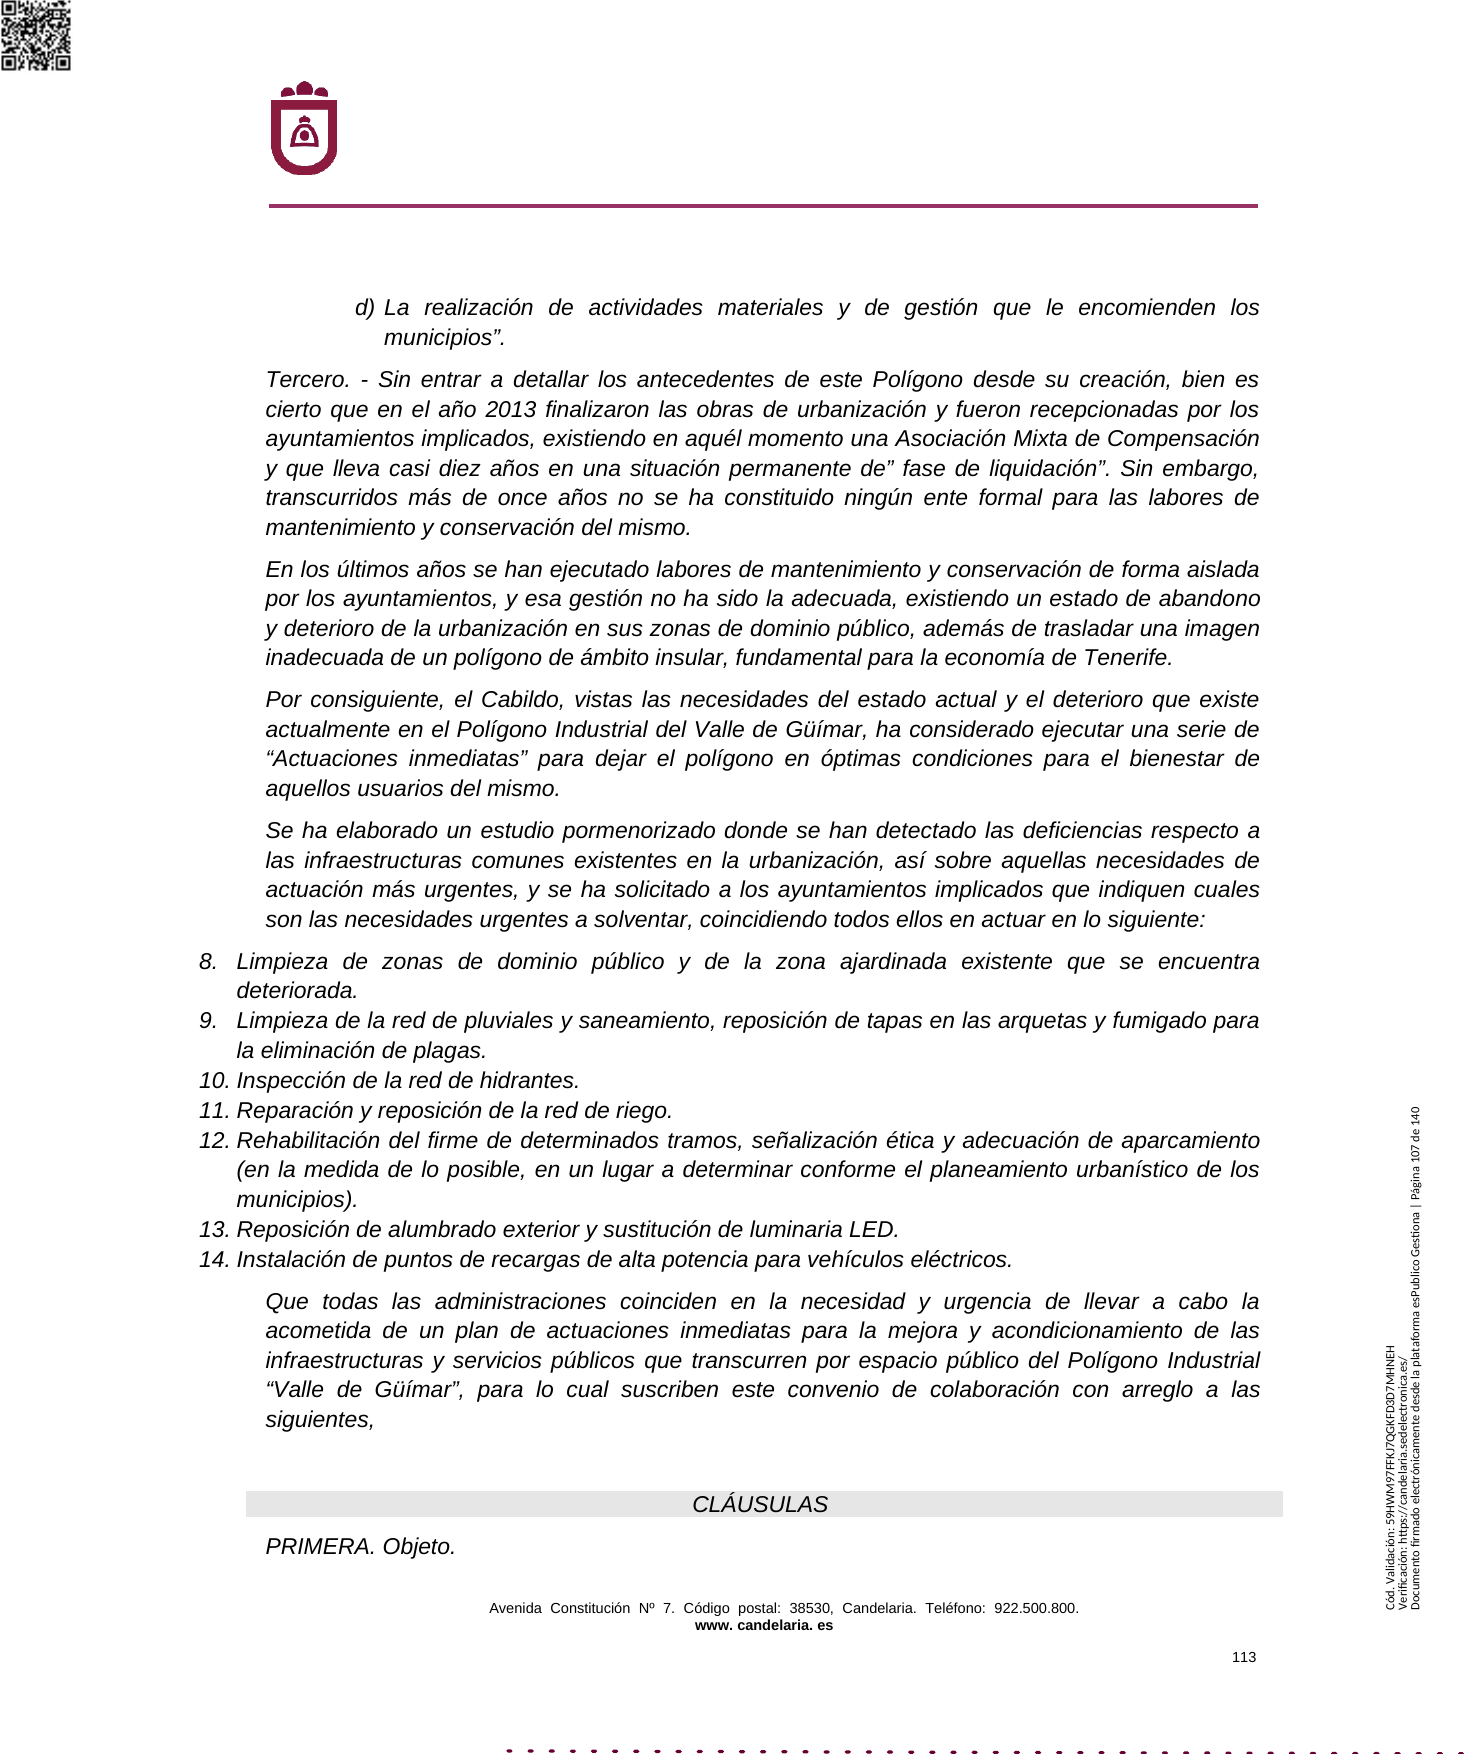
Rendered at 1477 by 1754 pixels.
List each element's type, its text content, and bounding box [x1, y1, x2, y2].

text Que todas las administraciones coinciden en la necesidad y urgencia de llevar a cabo la acometida de un plan de actuaciones inmediatas para la mejora y acondicionamiento de las infraestructuras y servicios públicos que transcurren por espacio público del Polígono Industrial “Valle de Güímar”, para lo cual suscriben este convenio de colaboración con arreglo a las siguientes, [265, 1288, 1263, 1432]
list Instalación de puntos de recargas de alta potencia para vehículos eléctricos. [199, 1246, 1263, 1272]
list Reparación y reposición de la red de riego. [199, 1097, 1263, 1123]
text Por consiguiente, el Cabildo, vistas las necesidades del estado actual y el deterioro que existe actualmente en el Polígono Industrial del Valle de Güímar, ha considerado ejecutar una serie de “Actuaciones inmediatas” para dejar el polígono en óptimas condiciones para el bienestar de aquellos usuarios del mismo. [265, 686, 1263, 801]
text PRIMERA. Objeto. [265, 1533, 1263, 1559]
list Rehabilitación del firme de determinados tramos, señalización ética y adecuación de aparcamiento (en la medida de lo posible, en un lugar a determinar conforme el planeamiento urbanístico de los municipios). [199, 1127, 1263, 1212]
list Inspección de la red de hidrantes. [199, 1067, 1263, 1093]
text CLÁUSULAS [246, 1491, 1283, 1517]
text En los últimos años se han ejecutado labores de mantenimiento y conservación de forma aislada por los ayuntamientos, y esa gestión no ha sido la adecuada, existiendo un estado de abandono y deterioro de la urbanización en sus zonas de dominio público, además de trasladar una imagen inadecuada de un polígono de ámbito insular, fundamental para la economía de Tenerife. [265, 556, 1263, 671]
list Reposición de alumbrado exterior y sustitución de luminaria LED. [199, 1216, 1263, 1242]
list La realización de actividades materiales y de gestión que le encomienden los municipios”. [355, 294, 1263, 350]
text Tercero. - Sin entrar a detallar los antecedentes de este Polígono desde su creación, bien es cierto que en el año 2013 finalizaron las obras de urbanización y fueron recepcionadas por los ayuntamientos implicados, existiendo en aquél momento una Asociación Mixta de Compensación y que lleva casi diez años en una situación permanente de” fase de liquidación”. Sin embargo, transcurridos más de once años no se ha constituido ningún ente formal para las labores de mantenimiento y conservación del mismo. [265, 366, 1263, 540]
text Se ha elaborado un estudio pormenorizado donde se han detectado las deficiencias respecto a las infraestructuras comunes existentes en la urbanización, así sobre aquellas necesidades de actuación más urgentes, y se ha solicitado a los ayuntamientos implicados que indiquen cuales son las necesidades urgentes a solventar, coincidiendo todos ellos en actuar en lo siguiente: [265, 817, 1263, 932]
list Limpieza de la red de pluviales y saneamiento, reposición de tapas en las arquetas y fumigado para la eliminación de plagas. [199, 1007, 1263, 1063]
list Limpieza de zonas de dominio público y de la zona ajardinada existente que se encuentra deteriorada. [199, 948, 1263, 1004]
